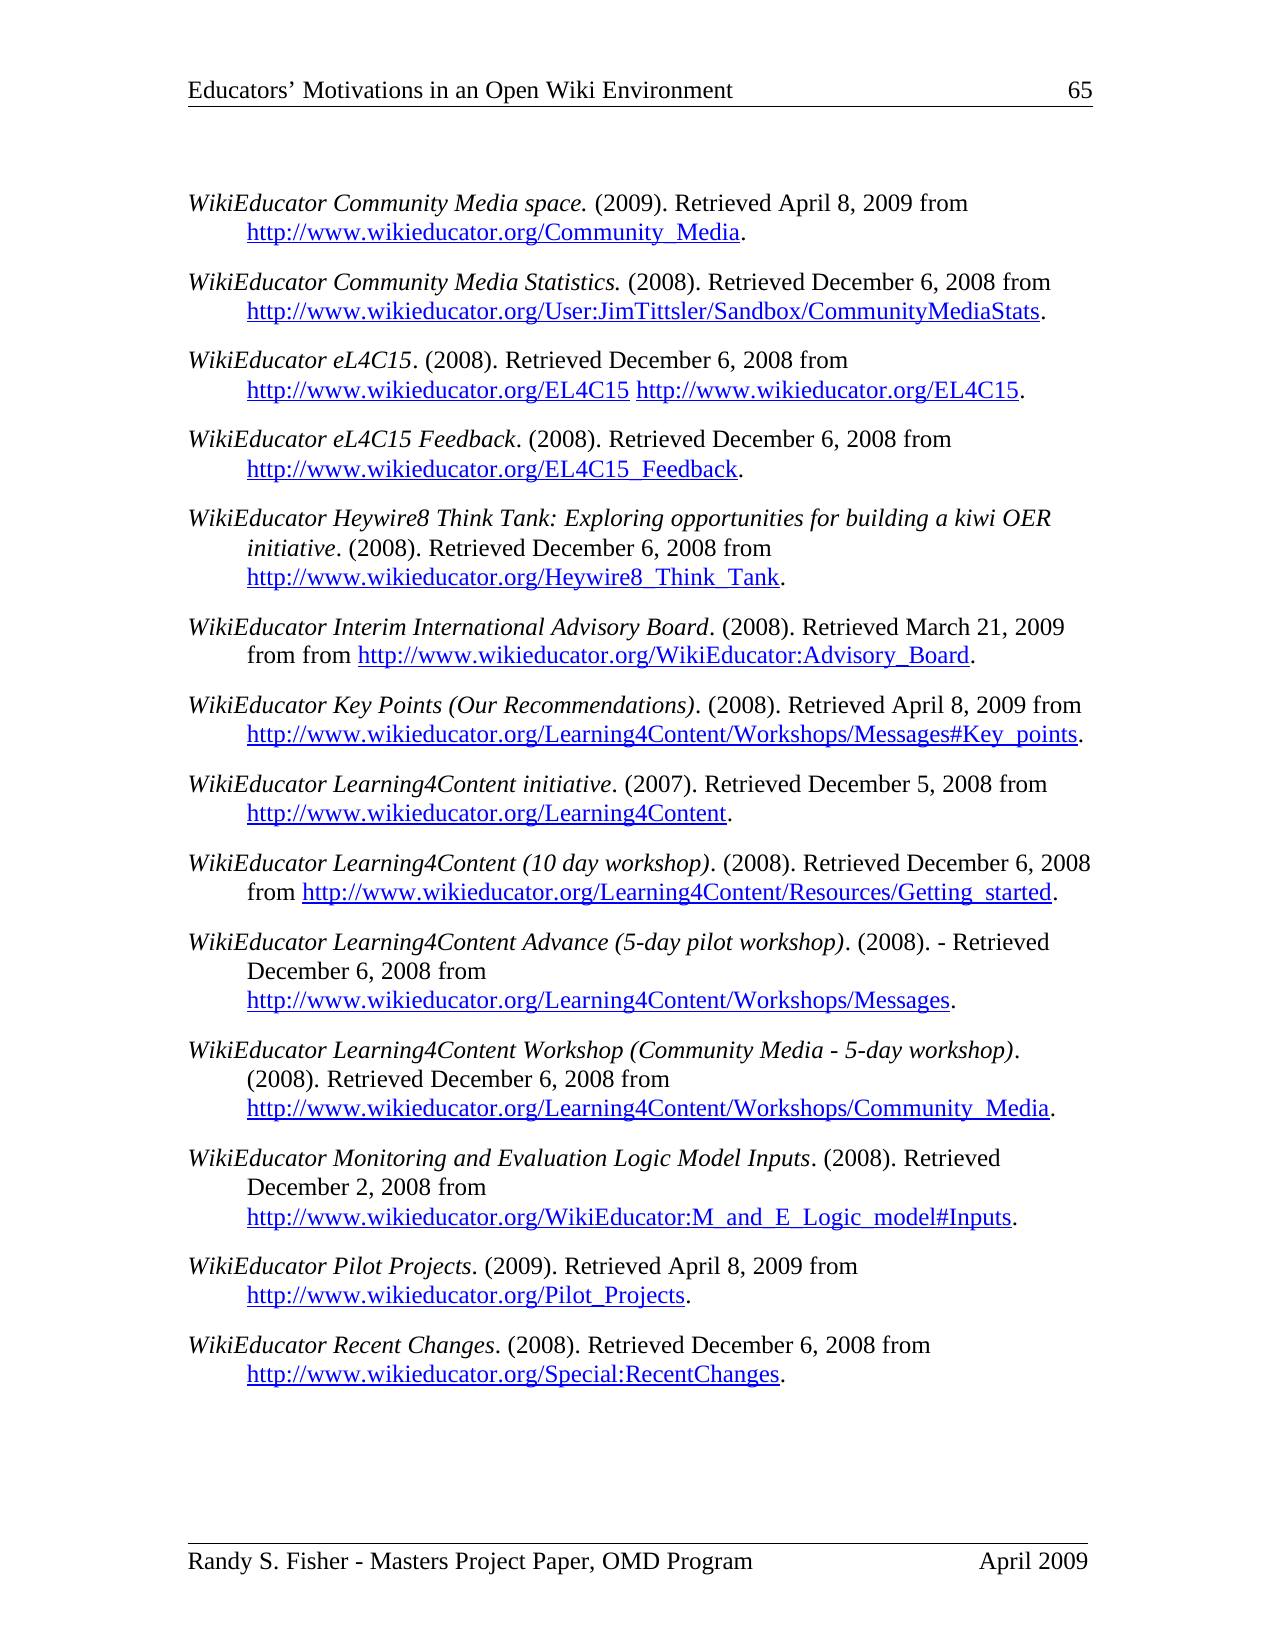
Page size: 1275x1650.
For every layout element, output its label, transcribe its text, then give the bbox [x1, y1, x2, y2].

text WikiEducator Interim International Advisory Board. (2008). Retrieved March 21, 2009 from from http://www.wikieducator.org/WikiEducator:Advisory_Board. [187, 611, 1093, 669]
text WikiEducator eL4C15. (2008). Retrieved December 6, 2008 from http://www.wikieducator.org/EL4C15 http://www.wikieducator.org/EL4C15. [187, 345, 1093, 403]
text WikiEducator Heywire8 Think Tank: Exploring opportunities for building a kiwi OER initiative. (2008). Retrieved December 6, 2008 from http://www.wikieducator.org/Heywire8_Think_Tank. [187, 503, 1093, 591]
text WikiEducator Key Points (Our Recommendations). (2008). Retrieved April 8, 2009 from http://www.wikieducator.org/Learning4Content/Workshops/Messages#Key_points. [187, 690, 1093, 748]
text WikiEducator Learning4Content initiative. (2007). Retrieved December 5, 2008 from http://www.wikieducator.org/Learning4Content. [187, 769, 1093, 827]
text WikiEducator Community Media Statistics. (2008). Retrieved December 6, 2008 from http://www.wikieducator.org/User:JimTittsler/Sandbox/CommunityMediaStats. [187, 266, 1093, 324]
text WikiEducator Learning4Content Workshop (Community Media - 5-day workshop). (2008). Retrieved December 6, 2008 from http://www.wikieducator.org/Learning4Content/Workshops/Community_Media. [187, 1035, 1093, 1122]
text WikiEducator Community Media space. (2009). Retrieved April 8, 2009 from http://www.wikieducator.org/Community_Media. [187, 187, 1093, 246]
text WikiEducator Pilot Projects. (2009). Retrieved April 8, 2009 from http://www.wikieducator.org/Pilot_Projects. [187, 1251, 1093, 1309]
text WikiEducator Learning4Content Advance (5-day pilot workshop). (2008). - Retrieved December 6, 2008 from http://www.wikieducator.org/Learning4Content/Workshops/Messages. [187, 927, 1093, 1014]
text WikiEducator Recent Changes. (2008). Retrieved December 6, 2008 from http://www.wikieducator.org/Special:RecentChanges. [187, 1330, 1093, 1388]
text WikiEducator Monitoring and Evaluation Logic Model Inputs. (2008). Retrieved December 2, 2008 from http://www.wikieducator.org/WikiEducator:M_and_E_Logic_model#Inputs. [187, 1143, 1093, 1230]
text WikiEducator eL4C15 Feedback. (2008). Retrieved December 6, 2008 from http://www.wikieducator.org/EL4C15_Feedback. [187, 424, 1093, 482]
text WikiEducator Learning4Content (10 day workshop). (2008). Retrieved December 6, 2008 from http://www.wikieducator.org/Learning4Content/Resources/Getting_started. [187, 848, 1093, 906]
